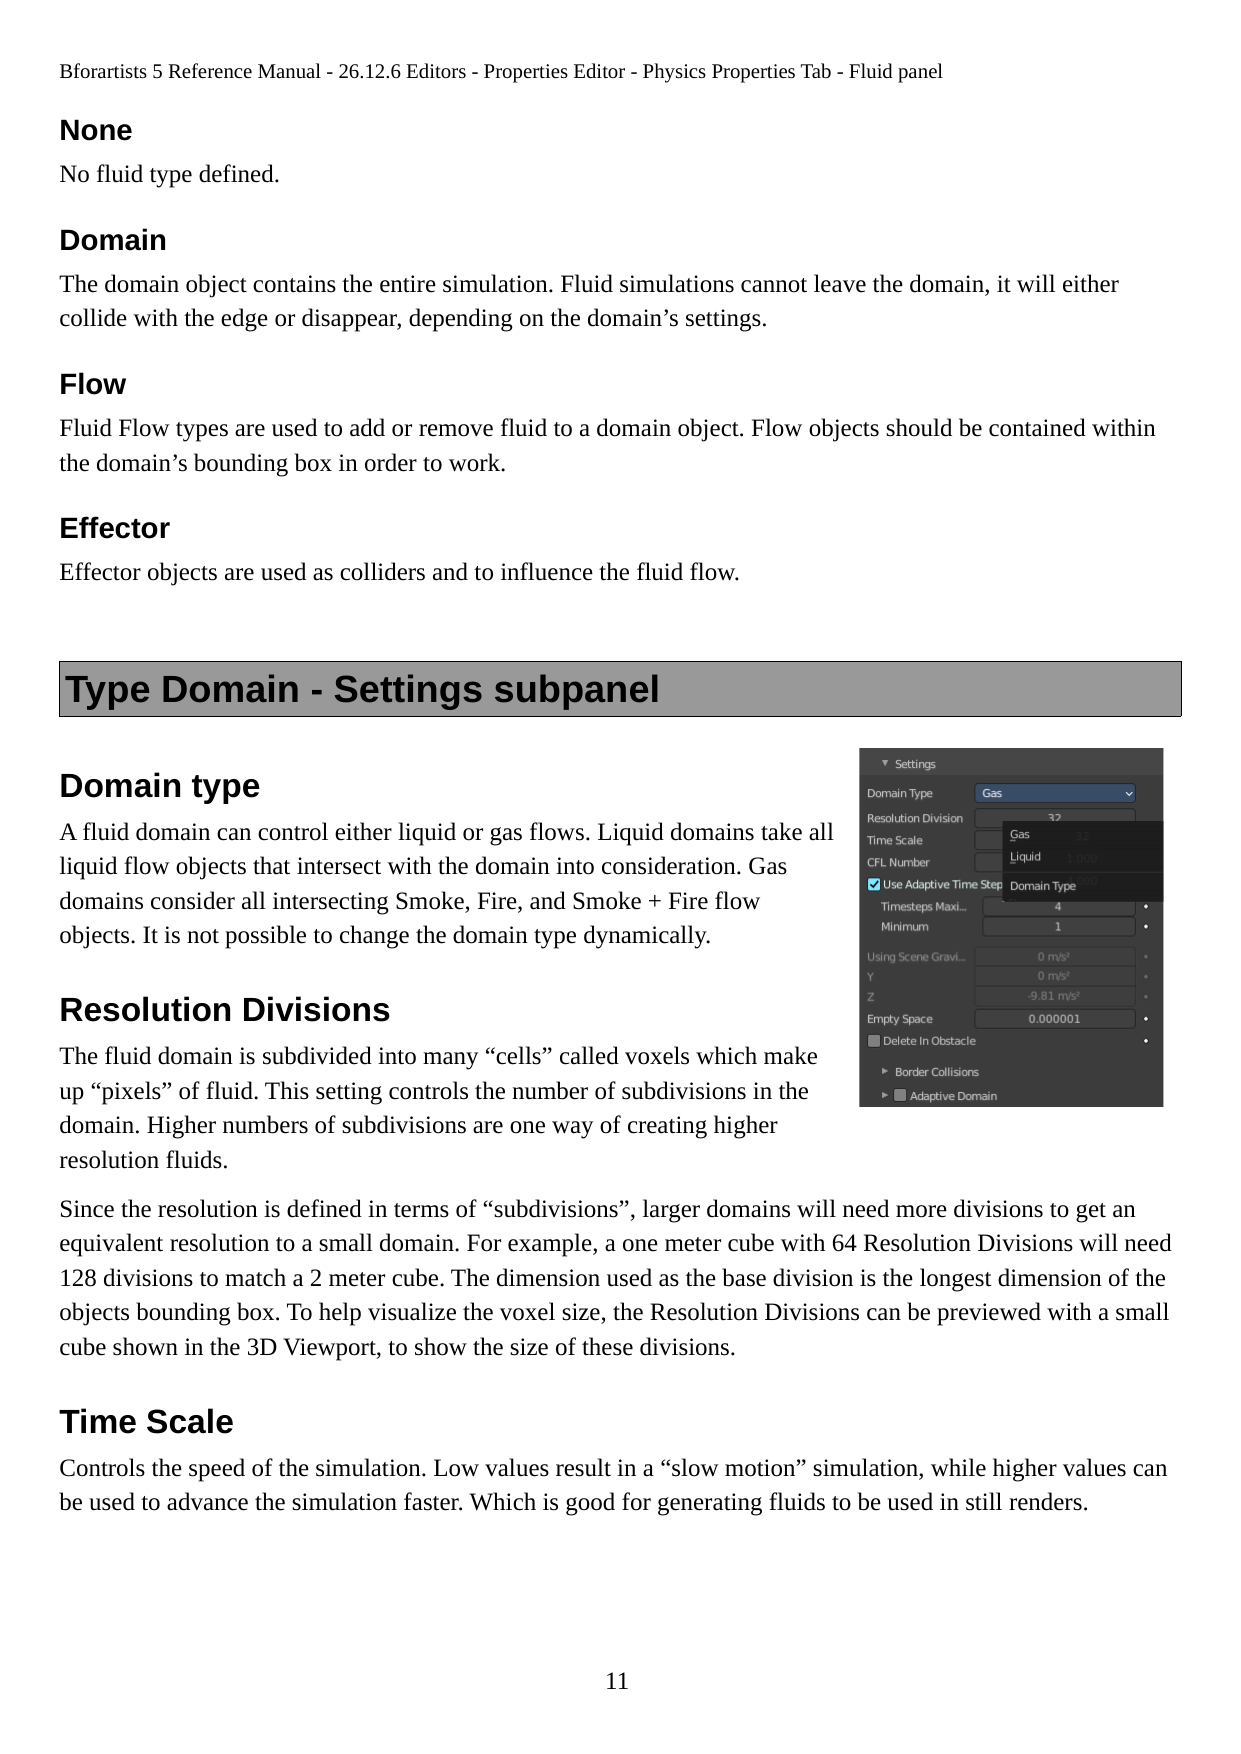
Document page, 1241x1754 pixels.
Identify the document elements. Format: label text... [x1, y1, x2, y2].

subtitle Time Scale [59, 1402, 1181, 1440]
text No fluid type defined. [59, 159, 1181, 188]
text The domain object contains the entire simulation. Fluid simulations cannot leave the domain, it will either collide with the edge or disappear, depending on the domain’s settings. [59, 269, 1181, 332]
text The fluid domain is subdivided into many “cells” called voxels which make up “pixels” of fluid. This setting controls the number of subdivisions in the domain. Higher numbers of subdivisions are one way of creating higher resolution fluids. [59, 1041, 1181, 1174]
text Controls the speed of the simulation. Low values result in a “slow motion” simulation, while higher values can be used to advance the simulation faster. Which is good for generating fluids to be used in still renders. [59, 1453, 1181, 1516]
subtitle Flow [59, 367, 1181, 401]
subtitle Resolution Divisions [59, 990, 859, 1029]
subtitle [1164, 990, 1181, 1029]
table_header Type Domain - Settings subpanel [60, 662, 1181, 716]
text Since the resolution is defined in terms of “subdivisions”, larger domains will need more divisions to get an equivalent resolution to a small domain. For example, a one meter cube with 64 Resolution Divisions will need 128 divisions to match a 2 meter cube. The dimension used as the base division is the longest dimension of the objects bounding box. To help visualize the voxel size, the Resolution Divisions can be previewed with a small cube shown in the 3D Viewport, to show the size of these divisions. [59, 1194, 1181, 1361]
subtitle [1164, 766, 1181, 804]
text Fluid Flow types are used to add or remove fluid to a domain object. Flow objects should be contained within the domain’s bounding box in order to work. [59, 413, 1181, 476]
text Effector objects are used as colliders and to influence the fluid flow. [59, 557, 1181, 586]
text A fluid domain can control either liquid or gas flows. Liquid domains take all liquid flow objects that intersect with the domain into consideration. Gas domains consider all intersecting Smoke, Fire, and Smoke + Fire flow objects. It is not possible to change the domain type dynamically. [59, 817, 859, 949]
subtitle None [59, 113, 1181, 146]
picture [859, 748, 1164, 1107]
subtitle Domain [59, 222, 1181, 256]
subtitle Effector [59, 511, 1181, 545]
subtitle Domain type [59, 766, 859, 804]
